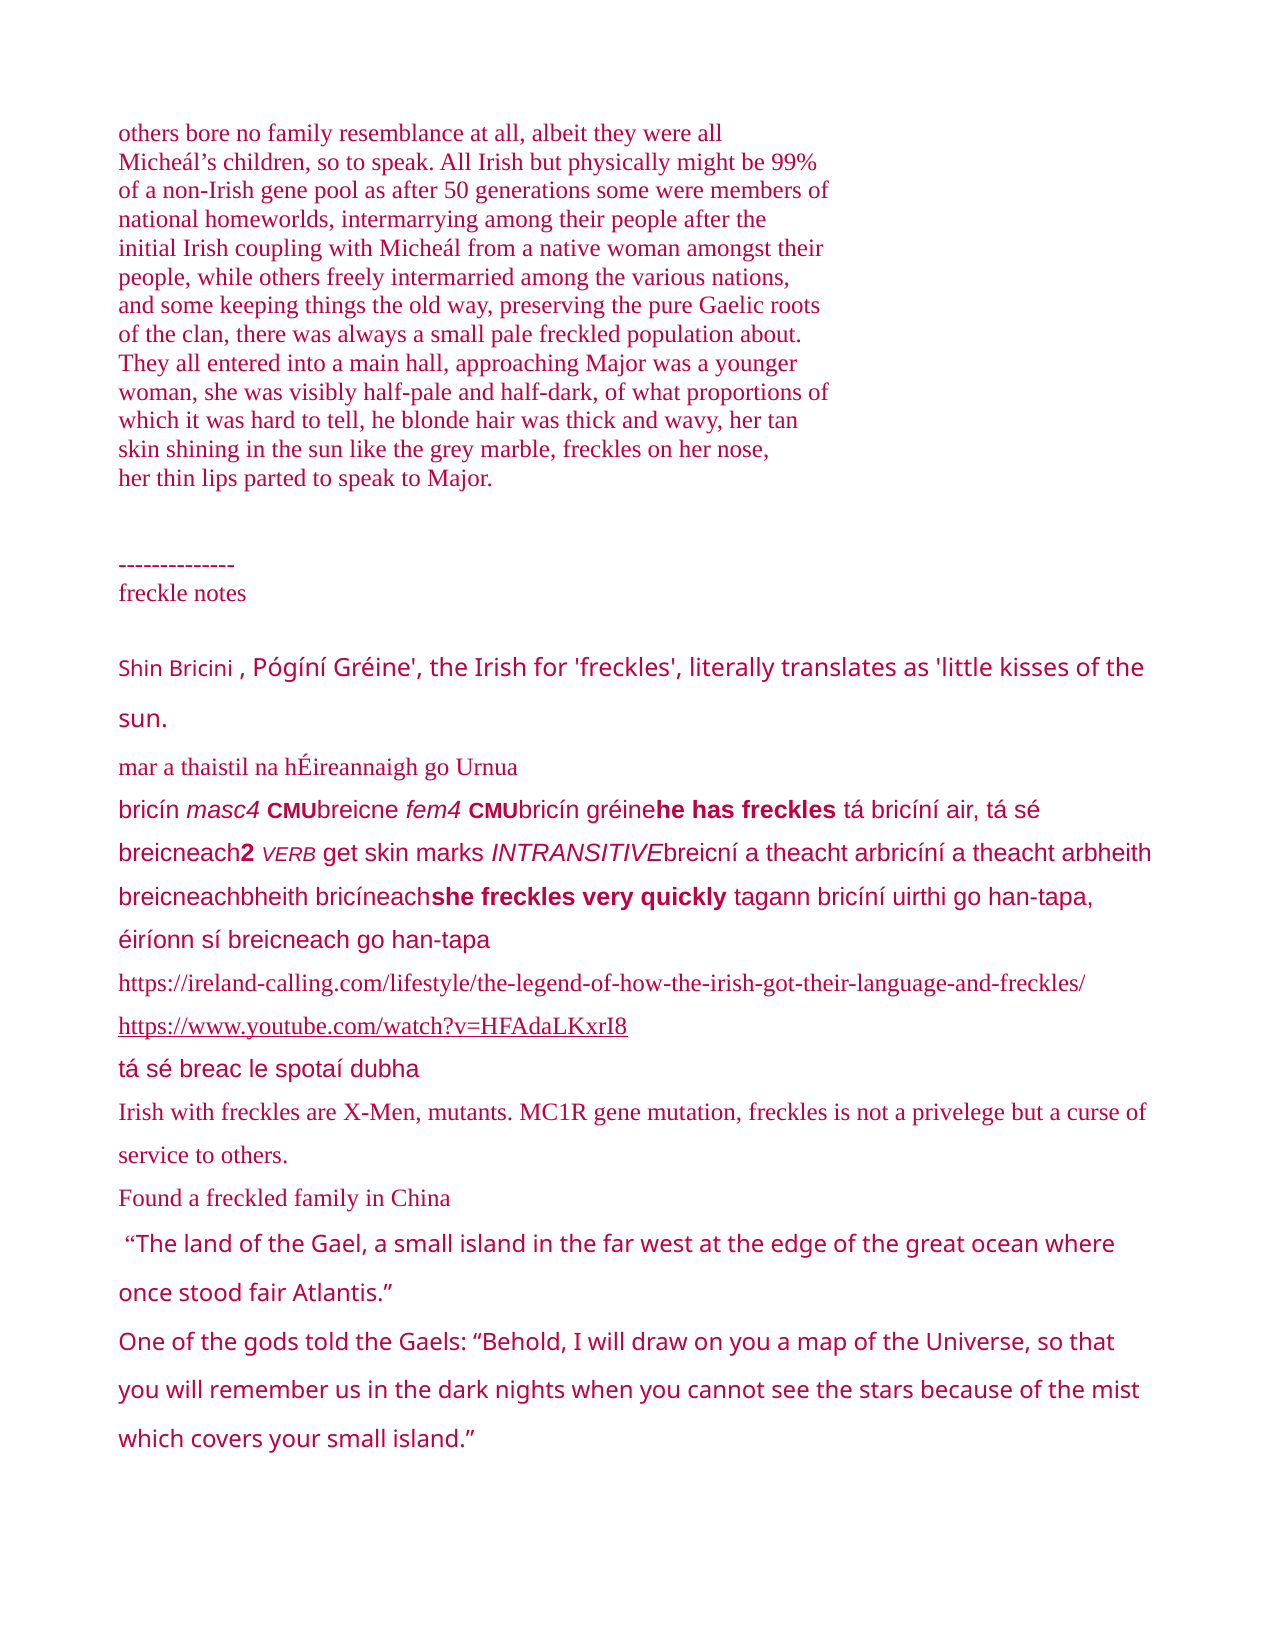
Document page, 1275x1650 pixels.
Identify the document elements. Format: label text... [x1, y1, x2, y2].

text freckle notes [118, 578, 1157, 607]
text One of the gods told the Gaels: “Behold, I will draw on you a map of the Universe, so that you will remember us in the dark nights when you cannot see the stars because of the mist which covers your small island.” [118, 1324, 1157, 1454]
text tá sé breac le spotaí dubha [118, 1054, 1157, 1083]
text mar a thaistil na hÉireannaigh go Urnua [118, 752, 1157, 781]
text https://www.youtube.com/watch?v=HFAdaLKxrI8 [118, 1011, 1157, 1040]
text bricín masc4 CMUbreicne fem4 CMUbricín gréinehe has freckles tá bricíní air, tá sé breicneach2 verb get skin marks INTRANSITIVEbreicní a theacht arbricíní a theacht arbheith breicneachbheith bricíneachshe freckles very quickly tagann bricíní uirthi go han-tapa, éiríonn sí breicneach go han-tapa [118, 795, 1157, 953]
text Shin Bricini , Pógíní Gréine', the Irish for 'freckles', literally translates as 'little kisses of the sun. [118, 650, 1157, 735]
text -------------- [118, 549, 1157, 578]
text https://ireland-calling.com/lifestyle/the-legend-of-how-the-irish-got-their-language-and-freckles/ [118, 968, 1157, 997]
text Found a freckled family in China [118, 1183, 1157, 1212]
text Irish with freckles are X-Men, mutants. MC1R gene mutation, freckles is not a privelege but a curse of service to others. [118, 1097, 1157, 1169]
text “The land of the Gael, a small island in the far west at the edge of the great ocean where once stood fair Atlantis.” [118, 1227, 1157, 1308]
text others bore no family resemblance at all, albeit they were all Micheál’s children, so to speak. All Irish but physically might be 99% of a non-Irish gene pool as after 50 generations some were members of national homeworlds, intermarrying among their people after the initial Irish coupling with Micheál from a native woman amongst their people, while others freely intermarried among the various nations, and some keeping things the old way, preserving the pure Gaelic roots of the clan, there was always a small pale freckled population about. They all entered into a main hall, approaching Major was a younger woman, she was visibly half-pale and half-dark, of what proportions of which it was hard to tell, he blonde hair was thick and wavy, her tan skin shining in the sun like the grey marble, freckles on her nose, her thin lips parted to speak to Major. [118, 118, 1157, 521]
